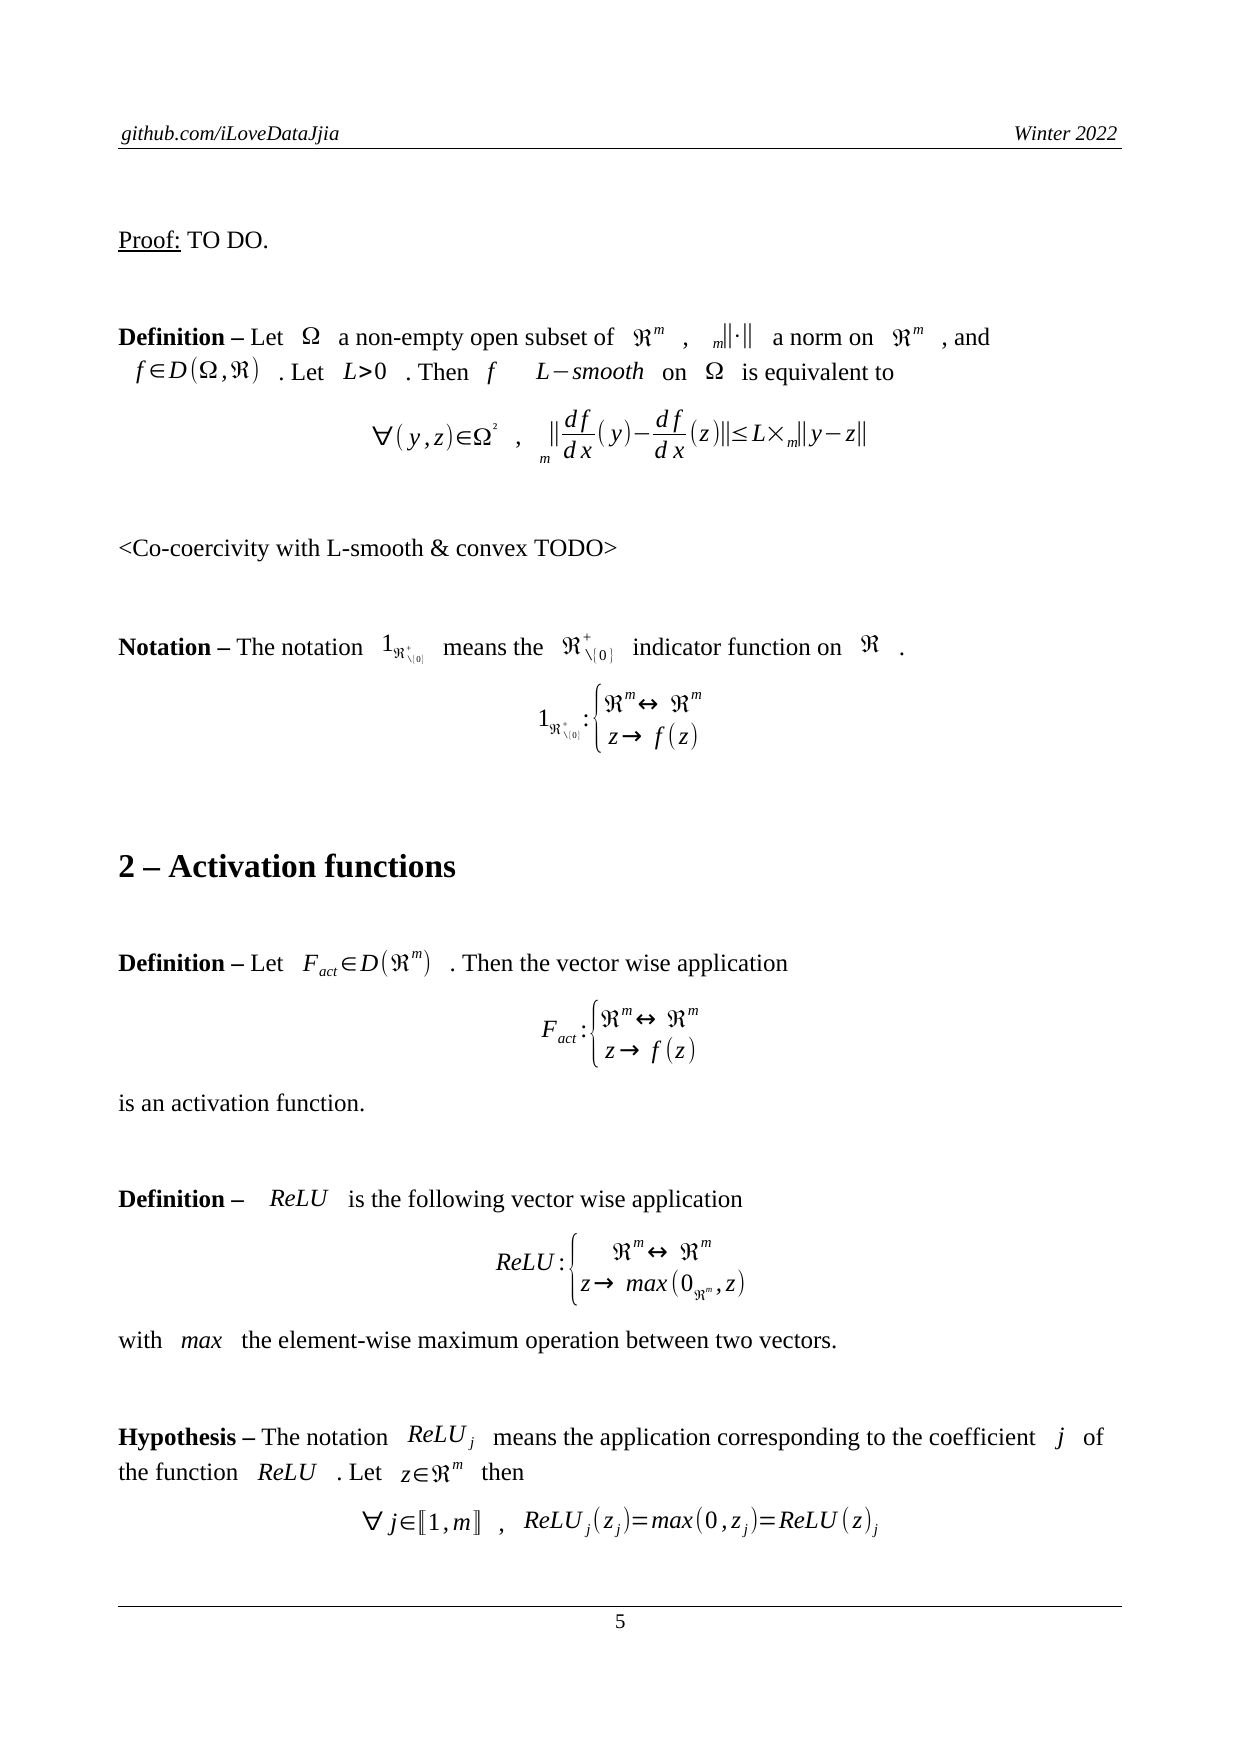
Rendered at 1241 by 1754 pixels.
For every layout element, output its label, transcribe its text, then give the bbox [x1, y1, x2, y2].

text , [118, 405, 1122, 467]
subtitle 2 – Activation functions [118, 847, 1122, 885]
text , [118, 1506, 1122, 1538]
text Hypothesis – The notationmeans the application corresponding to the coefficientof the function. Letthen [118, 1420, 1122, 1487]
text Definition – Leta non-empty open subset of, a norm on, and. Let. Thenonis equivalent to [118, 321, 1122, 386]
text Definition – is the following vector wise application [118, 1184, 1122, 1212]
text Definition – Let. Then the vector wise application [118, 945, 1122, 980]
text is an activation function. [118, 1088, 1122, 1117]
text <Co-coercivity with L-smooth & convex TODO> [118, 533, 1122, 562]
text Notation – The notationmeans theindicator function on. [118, 628, 1122, 665]
text Proof: TO DO. [118, 225, 1122, 254]
text withthe element-wise maximum operation between two vectors. [118, 1325, 1122, 1354]
